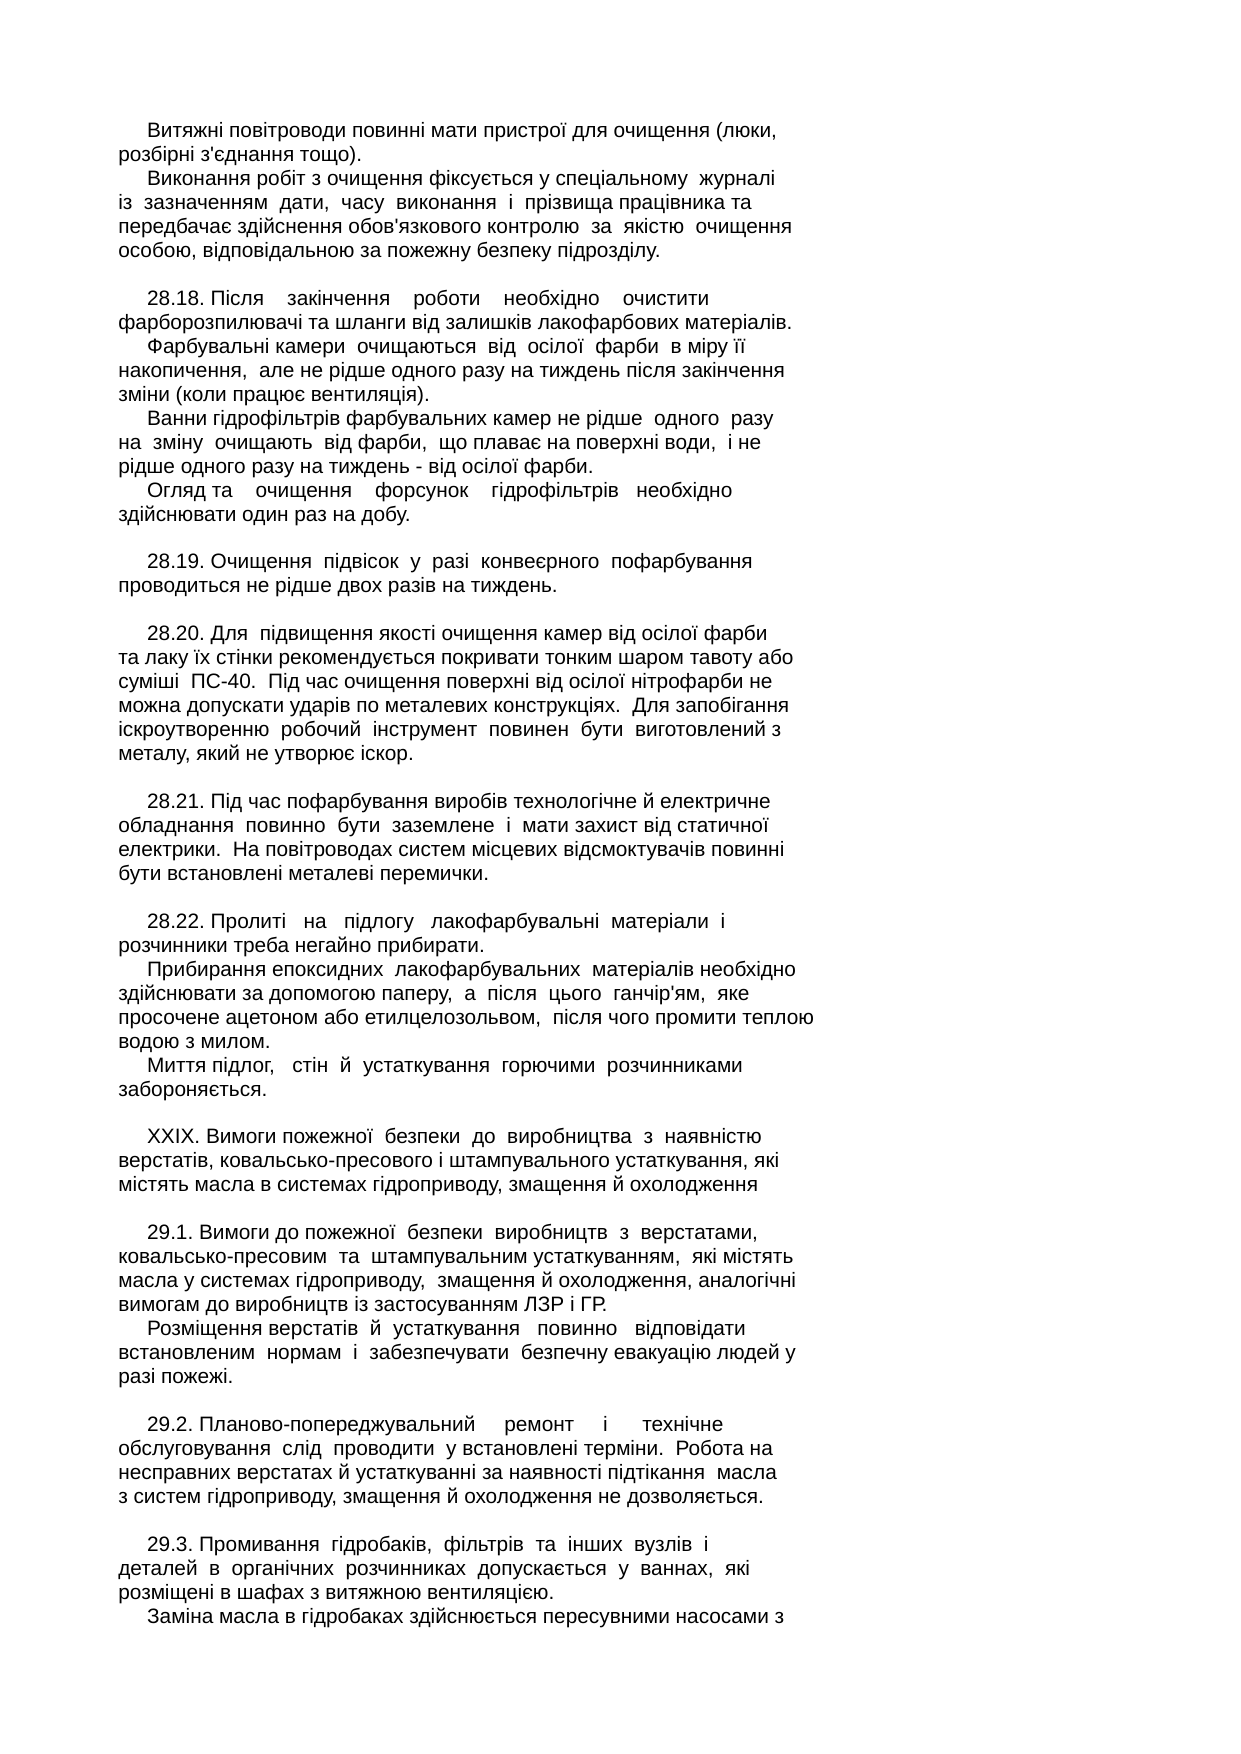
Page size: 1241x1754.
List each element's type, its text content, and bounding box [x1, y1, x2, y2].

text рідше одного разу на тиждень - від осілої фарби. [118, 453, 1122, 477]
text суміші ПС-40. Під час очищення поверхні від осілої нітрофарби не [118, 669, 1122, 693]
text на зміну очищають від фарби, що плаває на поверхні води, і не [118, 429, 1122, 453]
text Прибирання епоксидних лакофарбувальних матеріалів необхідно [118, 957, 1122, 981]
text фарборозпилювачі та шланги від залишків лакофарбових матеріалів. [118, 310, 1122, 334]
text передбачає здійснення обов'язкового контролю за якістю очищення [118, 214, 1122, 238]
text обладнання повинно бути заземлене і мати захист від статичної [118, 813, 1122, 837]
text Фарбувальні камери очищаються від осілої фарби в міру її [118, 334, 1122, 358]
text бути встановлені металеві перемички. [118, 861, 1122, 885]
text водою з милом. [118, 1028, 1122, 1052]
text Огляд та очищення форсунок гідрофільтрів необхідно [118, 477, 1122, 501]
text масла у системах гідроприводу, змащення й охолодження, аналогічні [118, 1268, 1122, 1292]
text 29.1. Вимоги до пожежної безпеки виробництв з верстатами, [118, 1220, 1122, 1244]
text розбірні з'єднання тощо). [118, 142, 1122, 166]
text здійснювати один раз на добу. [118, 501, 1122, 525]
text та лаку їх стінки рекомендується покривати тонким шаром тавоту або [118, 645, 1122, 669]
text металу, який не утворює іскор. [118, 741, 1122, 765]
text обслуговування слід проводити у встановлені терміни. Робота на [118, 1436, 1122, 1460]
text накопичення, але не рідше одного разу на тиждень після закінчення [118, 358, 1122, 382]
text верстатів, ковальсько-пресового і штампувального устаткування, які [118, 1148, 1122, 1172]
text розчинники треба негайно прибирати. [118, 933, 1122, 957]
text Витяжні повітроводи повинні мати пристрої для очищення (люки, [118, 118, 1122, 142]
text з систем гідроприводу, змащення й охолодження не дозволяється. [118, 1484, 1122, 1508]
text розміщені в шафах з витяжною вентиляцією. [118, 1579, 1122, 1603]
text несправних верстатах й устаткуванні за наявності підтікання масла [118, 1460, 1122, 1484]
text просочене ацетоном або етилцелозольвом, після чого промити теплою [118, 1004, 1122, 1028]
text разі пожежі. [118, 1364, 1122, 1388]
text XXIX. Вимоги пожежної безпеки до виробництва з наявністю [118, 1124, 1122, 1148]
text Виконання робіт з очищення фіксується у спеціальному журналі [118, 166, 1122, 190]
text містять масла в системах гідроприводу, змащення й охолодження [118, 1172, 1122, 1196]
text здійснювати за допомогою паперу, а після цього ганчір'ям, яке [118, 981, 1122, 1004]
text деталей в органічних розчинниках допускається у ваннах, які [118, 1556, 1122, 1579]
text зміни (коли працює вентиляція). [118, 382, 1122, 406]
text забороняється. [118, 1076, 1122, 1100]
text 28.22. Пролиті на підлогу лакофарбувальні матеріали і [118, 909, 1122, 933]
text електрики. На повітроводах систем місцевих відсмоктувачів повинні [118, 837, 1122, 861]
text 28.21. Під час пофарбування виробів технологічне й електричне [118, 789, 1122, 813]
text 28.18. Після закінчення роботи необхідно очистити [118, 286, 1122, 310]
text 29.3. Промивання гідробаків, фільтрів та інших вузлів і [118, 1532, 1122, 1556]
text ковальсько-пресовим та штампувальним устаткуванням, які містять [118, 1244, 1122, 1268]
text проводиться не рідше двох разів на тиждень. [118, 573, 1122, 597]
text із зазначенням дати, часу виконання і прізвища працівника та [118, 190, 1122, 214]
text 28.20. Для підвищення якості очищення камер від осілої фарби [118, 621, 1122, 645]
text 29.2. Планово-попереджувальний ремонт і технічне [118, 1412, 1122, 1436]
text Заміна масла в гідробаках здійснюється пересувними насосами з [118, 1603, 1122, 1627]
text Миття підлог, стін й устаткування горючими розчинниками [118, 1052, 1122, 1076]
text вимогам до виробництв із застосуванням ЛЗР і ГР. [118, 1292, 1122, 1316]
text особою, відповідальною за пожежну безпеку підрозділу. [118, 238, 1122, 262]
text встановленим нормам і забезпечувати безпечну евакуацію людей у [118, 1340, 1122, 1364]
text Розміщення верстатів й устаткування повинно відповідати [118, 1316, 1122, 1340]
text можна допускати ударів по металевих конструкціях. Для запобігання [118, 693, 1122, 717]
text 28.19. Очищення підвісок у разі конвеєрного пофарбування [118, 549, 1122, 573]
text Ванни гідрофільтрів фарбувальних камер не рідше одного разу [118, 406, 1122, 429]
text іскроутворенню робочий інструмент повинен бути виготовлений з [118, 717, 1122, 741]
